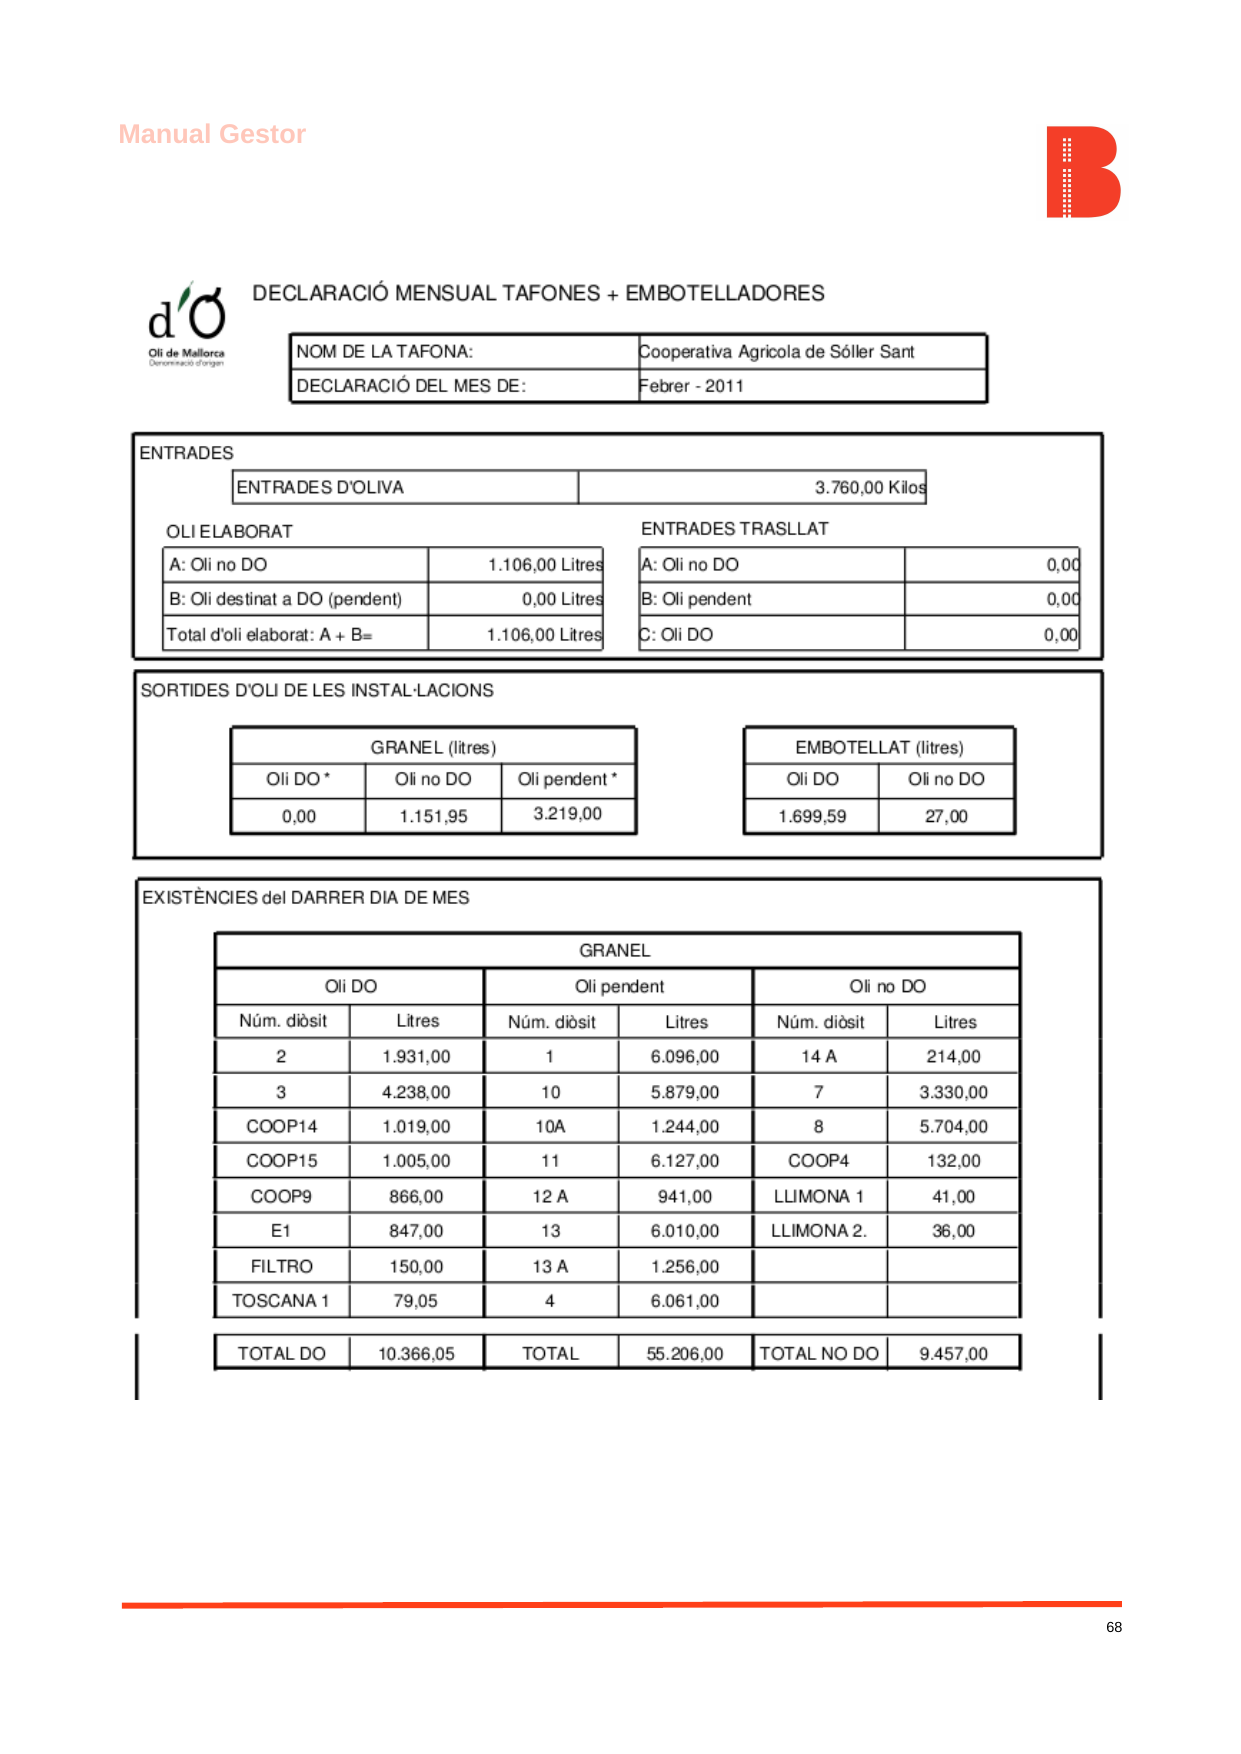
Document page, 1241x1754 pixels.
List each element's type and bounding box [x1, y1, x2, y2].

picture [1036, 124, 1130, 221]
picture [118, 272, 1123, 1400]
